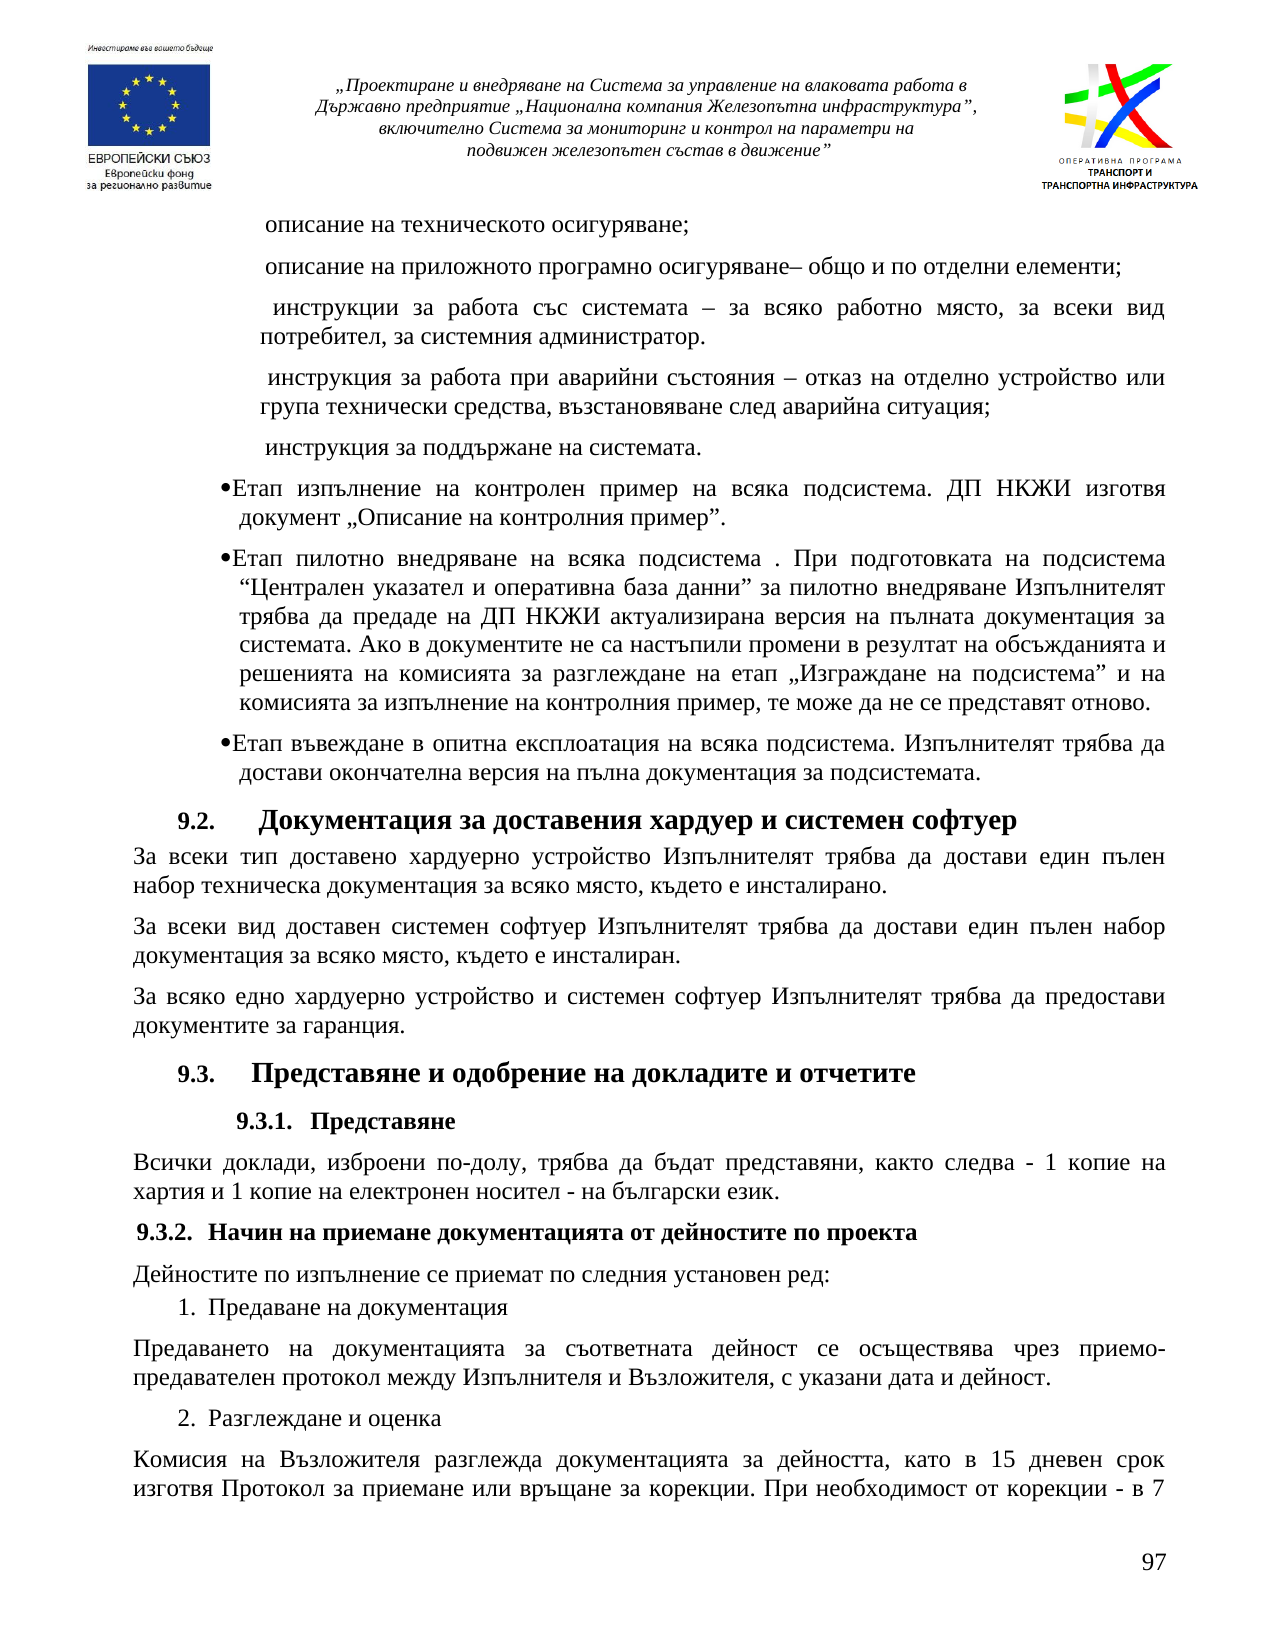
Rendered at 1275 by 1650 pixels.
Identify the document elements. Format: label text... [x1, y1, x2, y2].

text Предаването на документацията за съответната дейност се осъществява чрез приемо-предавателен протокол между Изпълнителя и Възложителя, с указани дата и дейност. [133, 1333, 1167, 1391]
subtitle Документация за доставения хардуер и системен софтуер [177, 802, 1167, 836]
text Етап изпълнение на контролен пример на всяка подсистема. ДП НКЖИ изготвя документ „Описание на контролния пример”. [221, 473, 1167, 531]
text  описание на приложното програмно осигуряване– общо и по отделни елементи; [239, 251, 1167, 279]
text Всички доклади, изброени по-долу, трябва да бъдат представяни, както следва - 1 копие на хартия и 1 копие на електронен носител - на български език. [133, 1147, 1167, 1205]
text За всяко едно хардуерно устройство и системен софтуер Изпълнителят трябва да предостави документите за гаранция. [133, 981, 1167, 1038]
text Етап въвеждане в опитна експлоатация на всяка подсистема. Изпълнителят трябва да достави окончателна версия на пълна документация за подсистемата. [221, 728, 1167, 786]
text Комисия на Възложителя разглежда документацията за дейността, като в 15 дневен срок изготвя Протокол за приемане или връщане за корекции. При необходимост от корекции - в 7 [133, 1444, 1167, 1502]
text За всеки тип доставено хардуерно устройство Изпълнителят трябва да достави един пълен набор техническа документация за всяко място, където е инсталирано. [133, 841, 1167, 898]
text  инструкция за работа при аварийни състояния – отказ на отделно устройство или група технически средства, възстановяване след аварийна ситуация; [239, 362, 1167, 419]
text Етап пилотно внедряване на всяка подсистема . При подготовката на подсистема “Централен указател и оперативна база данни” за пилотно внедряване Изпълнителят трябва да предаде на ДП НКЖИ актуализирана версия на пълната документация за системата. Ако в документите не са настъпили промени в резултат на обсъжданията и решенията на комисията за разглеждане на етап „Изграждане на подсистема” и на комисията за изпълнение на контролния пример, те може да не се представят отново. [221, 543, 1167, 716]
subtitle Представяне и одобрение на докладите и отчетите [177, 1055, 1167, 1089]
text Дейностите по изпълнение се приемат по следния установен ред: [133, 1259, 1167, 1287]
text  инструкция за поддържане на системата. [239, 432, 1167, 461]
text  инструкции за работа със системата – за всяко работно място, за всеки вид потребител, за системния администратор. [239, 292, 1167, 349]
text  описание на техническото осигуряване; [239, 209, 1167, 238]
list Предаване на документация [133, 1292, 1167, 1321]
subtitle Начин на приемане документацията от дейностите по проекта [133, 1217, 1167, 1246]
list Разглеждане и оценка [133, 1403, 1167, 1432]
text За всеки вид доставен системен софтуер Изпълнителят трябва да достави един пълен набор документация за всяко място, където е инсталиран. [133, 911, 1167, 968]
subtitle Представяне [233, 1106, 1167, 1135]
